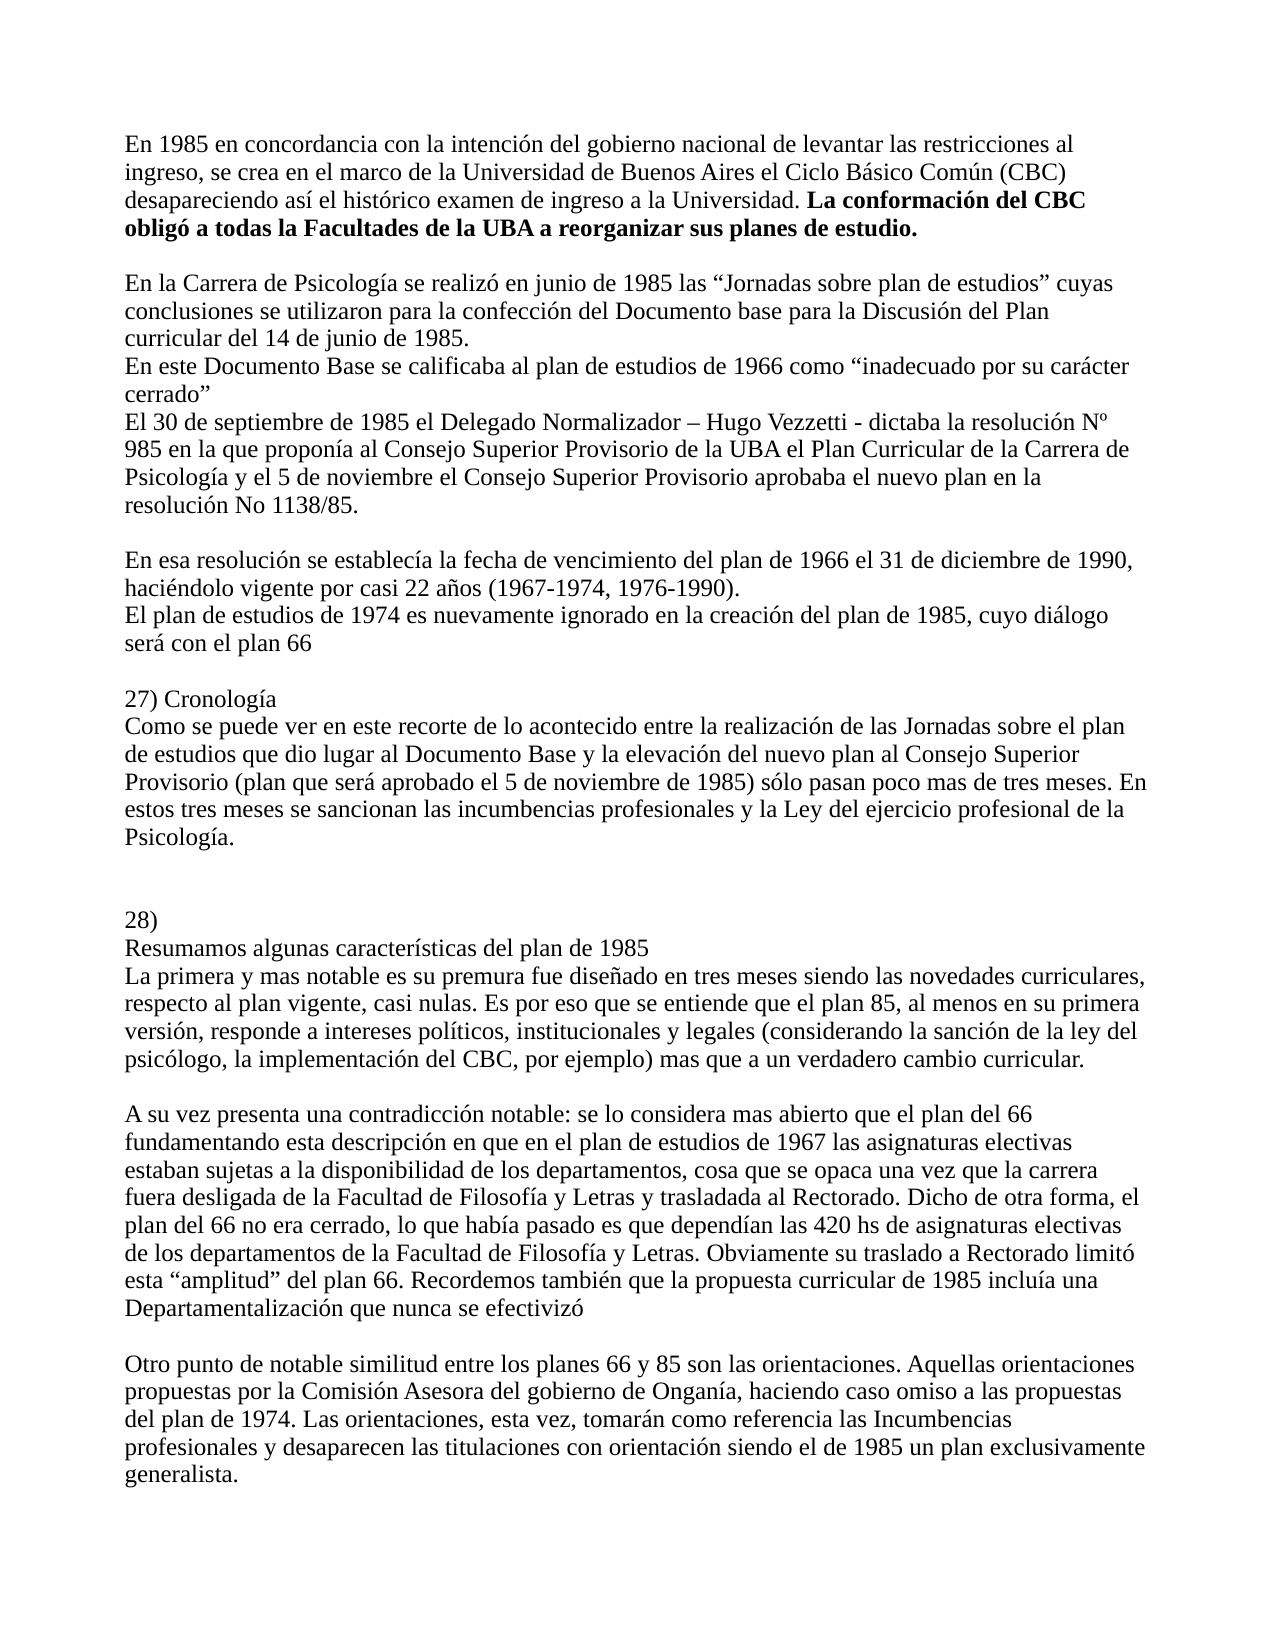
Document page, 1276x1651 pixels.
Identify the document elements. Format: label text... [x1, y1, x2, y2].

text Resumamos algunas características del plan de 1985 [118, 934, 1157, 962]
text En este Documento Base se calificaba al plan de estudios de 1966 como “inadecuado por su carácter cerrado” [118, 352, 1157, 408]
text Otro punto de notable similitud entre los planes 66 y 85 son las orientaciones. Aquellas orientaciones propuestas por la Comisión Asesora del gobierno de Onganía, haciendo caso omiso a las propuestas del plan de 1974. Las orientaciones, esta vez, tomarán como referencia las Incumbencias profesionales y desaparecen las titulaciones con orientación siendo el de 1985 un plan exclusivamente generalista. [118, 1350, 1157, 1488]
text Como se puede ver en este recorte de lo acontecido entre la realización de las Jornadas sobre el plan de estudios que dio lugar al Documento Base y la elevación del nuevo plan al Consejo Superior Provisorio (plan que será aprobado el 5 de noviembre de 1985) sólo pasan poco mas de tres meses. En estos tres meses se sancionan las incumbencias profesionales y la Ley del ejercicio profesional de la Psicología. [118, 712, 1157, 851]
text A su vez presenta una contradicción notable: se lo considera mas abierto que el plan del 66 fundamentando esta descripción en que en el plan de estudios de 1967 las asignaturas electivas estaban sujetas a la disponibilidad de los departamentos, cosa que se opaca una vez que la carrera fuera desligada de la Facultad de Filosofía y Letras y trasladada al Rectorado. Dicho de otra forma, el plan del 66 no era cerrado, lo que había pasado es que dependían las 420 hs de asignaturas electivas de los departamentos de la Facultad de Filosofía y Letras. Obviamente su traslado a Rectorado limitó esta “amplitud” del plan 66. Recordemos también que la propuesta curricular de 1985 incluía una Departamentalización que nunca se efectivizó [118, 1100, 1157, 1322]
text 27) Cronología [118, 685, 1157, 712]
text En la Carrera de Psicología se realizó en junio de 1985 las “Jornadas sobre plan de estudios” cuyas conclusiones se utilizaron para la confección del Documento base para la Discusión del Plan curricular del 14 de junio de 1985. [118, 269, 1157, 352]
text La primera y mas notable es su premura fue diseñado en tres meses siendo las novedades curriculares, respecto al plan vigente, casi nulas. Es por eso que se entiende que el plan 85, al menos en su primera versión, responde a intereses políticos, institucionales y legales (considerando la sanción de la ley del psicólogo, la implementación del CBC, por ejemplo) mas que a un verdadero cambio curricular. [118, 962, 1157, 1073]
text El plan de estudios de 1974 es nuevamente ignorado en la creación del plan de 1985, cuyo diálogo será con el plan 66 [118, 602, 1157, 657]
text En 1985 en concordancia con la intención del gobierno nacional de levantar las restricciones al ingreso, se crea en el marco de la Universidad de Buenos Aires el Ciclo Básico Común (CBC) desapareciendo así el histórico examen de ingreso a la Universidad. La conformación del CBC obligó a todas la Facultades de la UBA a reorganizar sus planes de estudio. [118, 124, 1157, 241]
text En esa resolución se establecía la fecha de vencimiento del plan de 1966 el 31 de diciembre de 1990, haciéndolo vigente por casi 22 años (1967-1974, 1976-1990). [118, 546, 1157, 602]
text 28) [118, 906, 1157, 934]
text El 30 de septiembre de 1985 el Delegado Normalizador – Hugo Vezzetti - dictaba la resolución Nº 985 en la que proponía al Consejo Superior Provisorio de la UBA el Plan Curricular de la Carrera de Psicología y el 5 de noviembre el Consejo Superior Provisorio aprobaba el nuevo plan en la resolución No 1138/85. [118, 408, 1157, 518]
